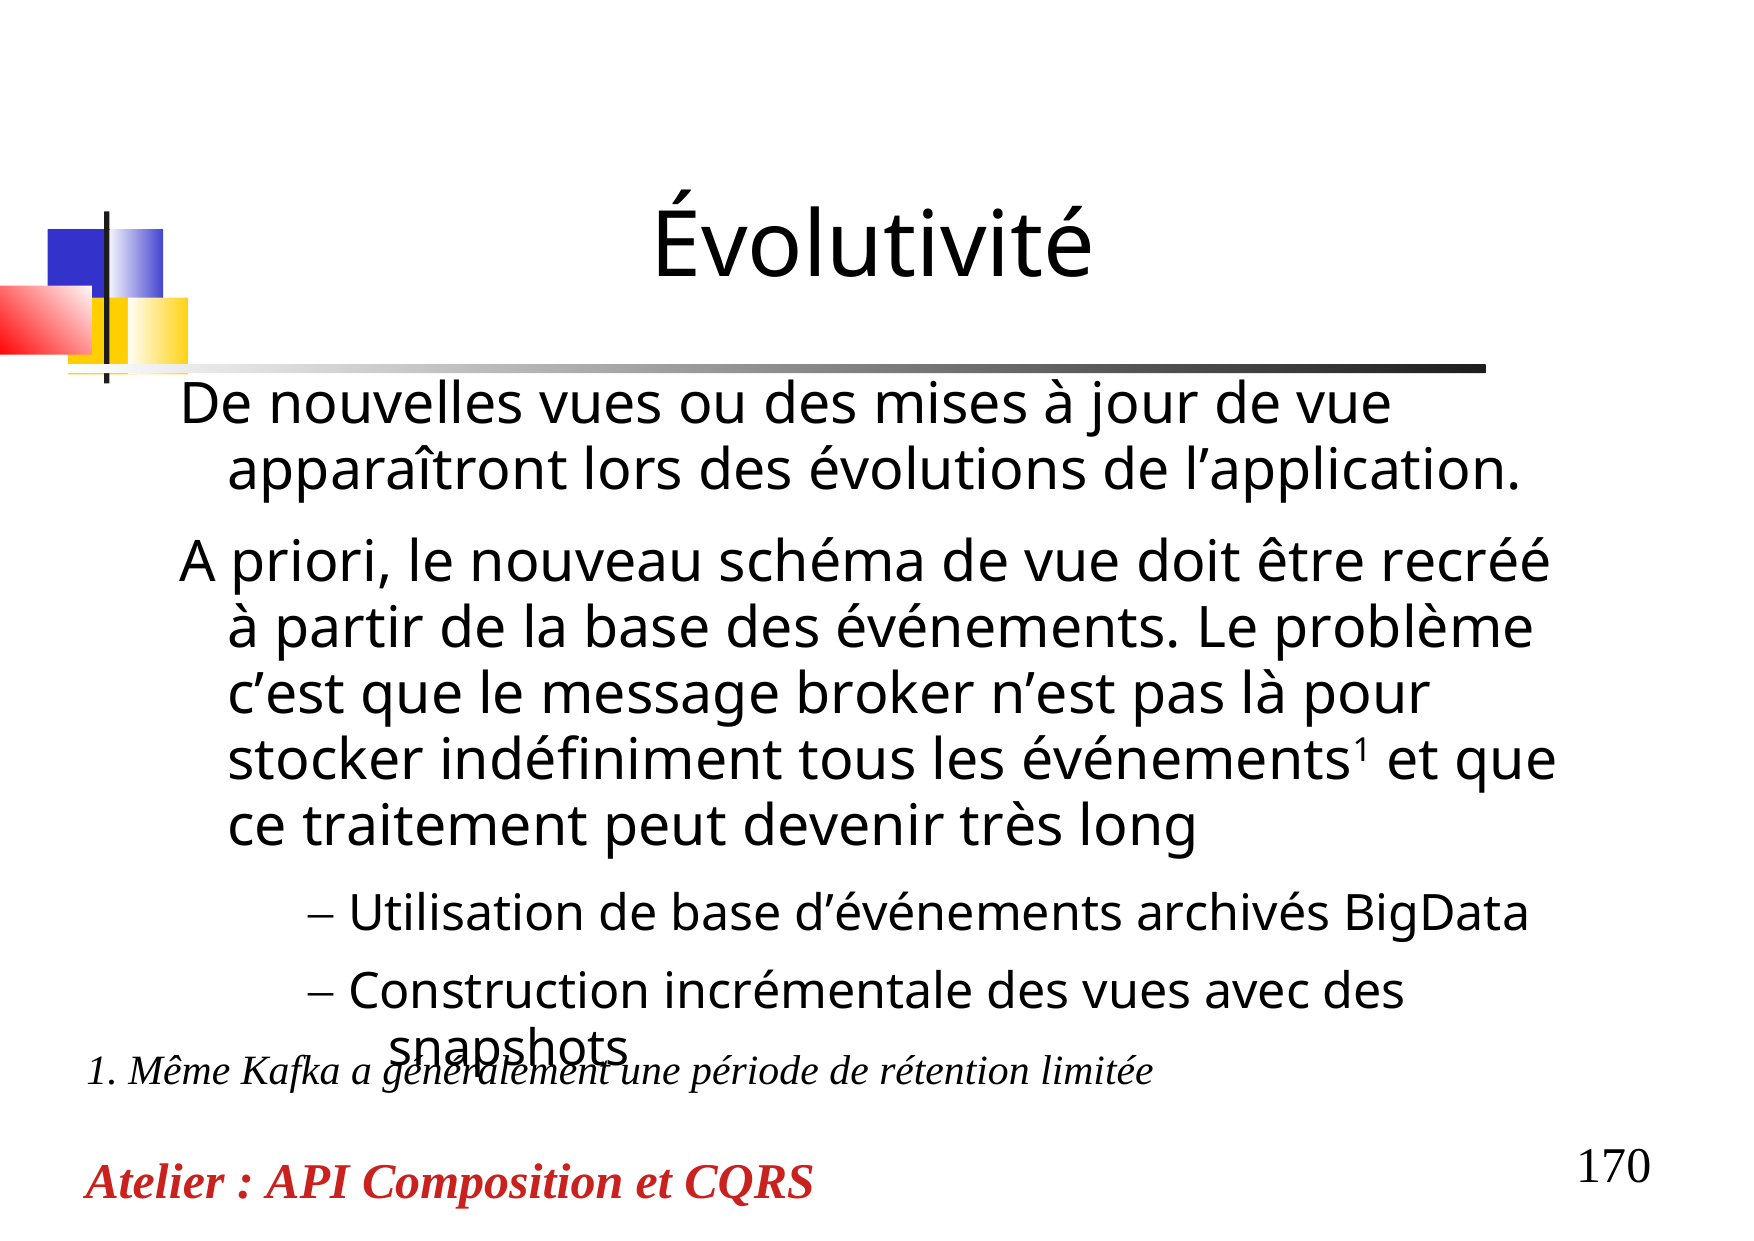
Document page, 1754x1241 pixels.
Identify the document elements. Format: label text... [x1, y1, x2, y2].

list De nouvelles vues ou des mises à jour de vue apparaîtront lors des évolutions de l’application. A priori, le nouveau schéma de vue doit être recréé à partir de la base des événements. Le problème c’est que le message broker n’est pas là pour stocker indéfiniment tous les événements1 et que ce traitement peut devenir très long Utilisation de base d’événements archivés BigData Construction incrémentale des vues avec des snapshots [179, 371, 1567, 1091]
title Évolutivité [179, 139, 1567, 351]
text_box 1. Même Kafka a généralement une période de rétention limitée [71, 1039, 1170, 1102]
text_box Atelier : API Composition et CQRS [70, 1145, 831, 1218]
